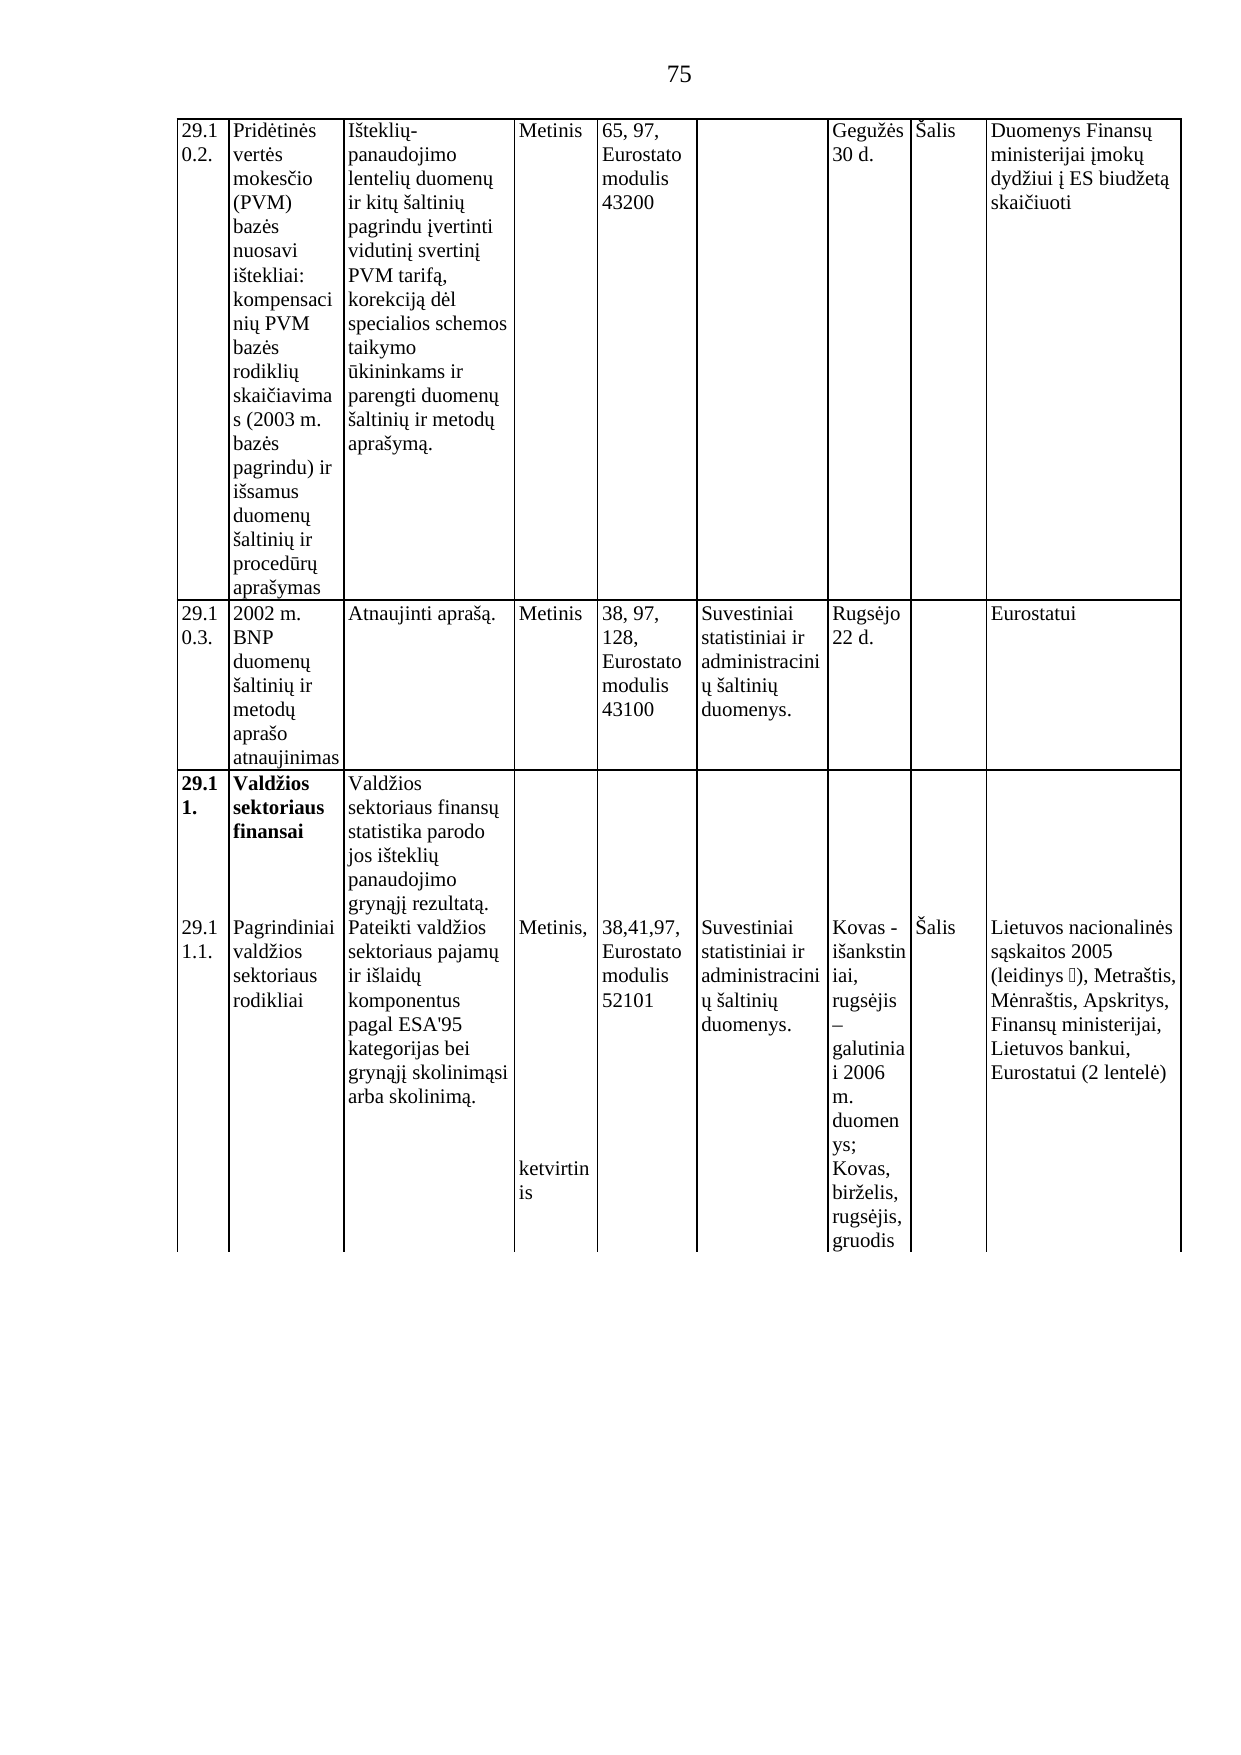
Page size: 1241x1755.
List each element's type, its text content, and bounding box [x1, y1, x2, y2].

table_cell Suvestiniai statistiniai ir administracinių šaltinių duomenys. [698, 601, 827, 769]
table_cell 29.10.2. [178, 120, 228, 599]
table_cell [698, 771, 827, 915]
table_cell ketvirtinis [515, 1156, 597, 1252]
table_cell 29.11. [178, 771, 228, 915]
table_cell 29.10.3. [178, 601, 228, 769]
table_cell [598, 1156, 696, 1252]
table_cell Pateikti valdžios sektoriaus pajamų ir išlaidų komponentus pagal ESA'95 kategorijas bei grynąjį skolinimąsi arba skolinimą. [345, 915, 514, 1156]
table_cell [987, 1156, 1180, 1252]
table_cell Lietuvos nacionalinės sąskaitos 2005 (leidinys ), Metraštis, Mėnraštis, Apskritys, Finansų ministerijai, Lietuvos bankui, Eurostatui (2 lentelė) [987, 915, 1180, 1156]
table_cell Pagrindiniai valdžios sektoriaus rodikliai [230, 915, 343, 1156]
table_cell Šalis [912, 915, 986, 1156]
table_cell [698, 1156, 827, 1252]
table_cell Metinis [515, 601, 597, 769]
table_cell [178, 1156, 228, 1252]
table_cell [829, 771, 910, 915]
table_cell Rugsėjo 22 d. [829, 601, 910, 769]
table_cell Gegužės 30 d. [829, 120, 910, 599]
table_cell Metinis, [515, 915, 597, 1156]
table_cell [987, 771, 1180, 915]
table_cell Suvestiniai statistiniai ir administracinių šaltinių duomenys. [698, 915, 827, 1156]
table_cell Eurostatui [987, 601, 1180, 769]
table_cell Duomenys Finansų ministerijai įmokų dydžiui į ES biudžetą skaičiuoti [987, 120, 1180, 599]
table_cell [698, 120, 827, 599]
table_cell [345, 1156, 514, 1252]
table_cell Metinis [515, 120, 597, 599]
table_cell [515, 771, 597, 915]
table_cell [230, 1156, 343, 1252]
table_cell Atnaujinti aprašą. [345, 601, 514, 769]
table_cell [912, 771, 986, 915]
table_cell [912, 1156, 986, 1252]
table_cell Išteklių-panaudojimo lentelių duomenų ir kitų šaltinių pagrindu įvertinti vidutinį svertinį PVM tarifą, korekciją dėl specialios schemos taikymo ūkininkams ir parengti duomenų šaltinių ir metodų aprašymą. [345, 120, 514, 599]
table_cell 29.11.1. [178, 915, 228, 1156]
table_cell 65, 97, Eurostato modulis 43200 [598, 120, 696, 599]
table_cell Valdžios sektoriaus finansai [230, 771, 343, 915]
table_cell Šalis [912, 120, 986, 599]
table_cell 38, 97, 128, Eurostato modulis 43100 [598, 601, 696, 769]
table_cell 38,41,97, Eurostato modulis 52101 [598, 915, 696, 1156]
table_cell [598, 771, 696, 915]
table_cell [912, 601, 986, 769]
